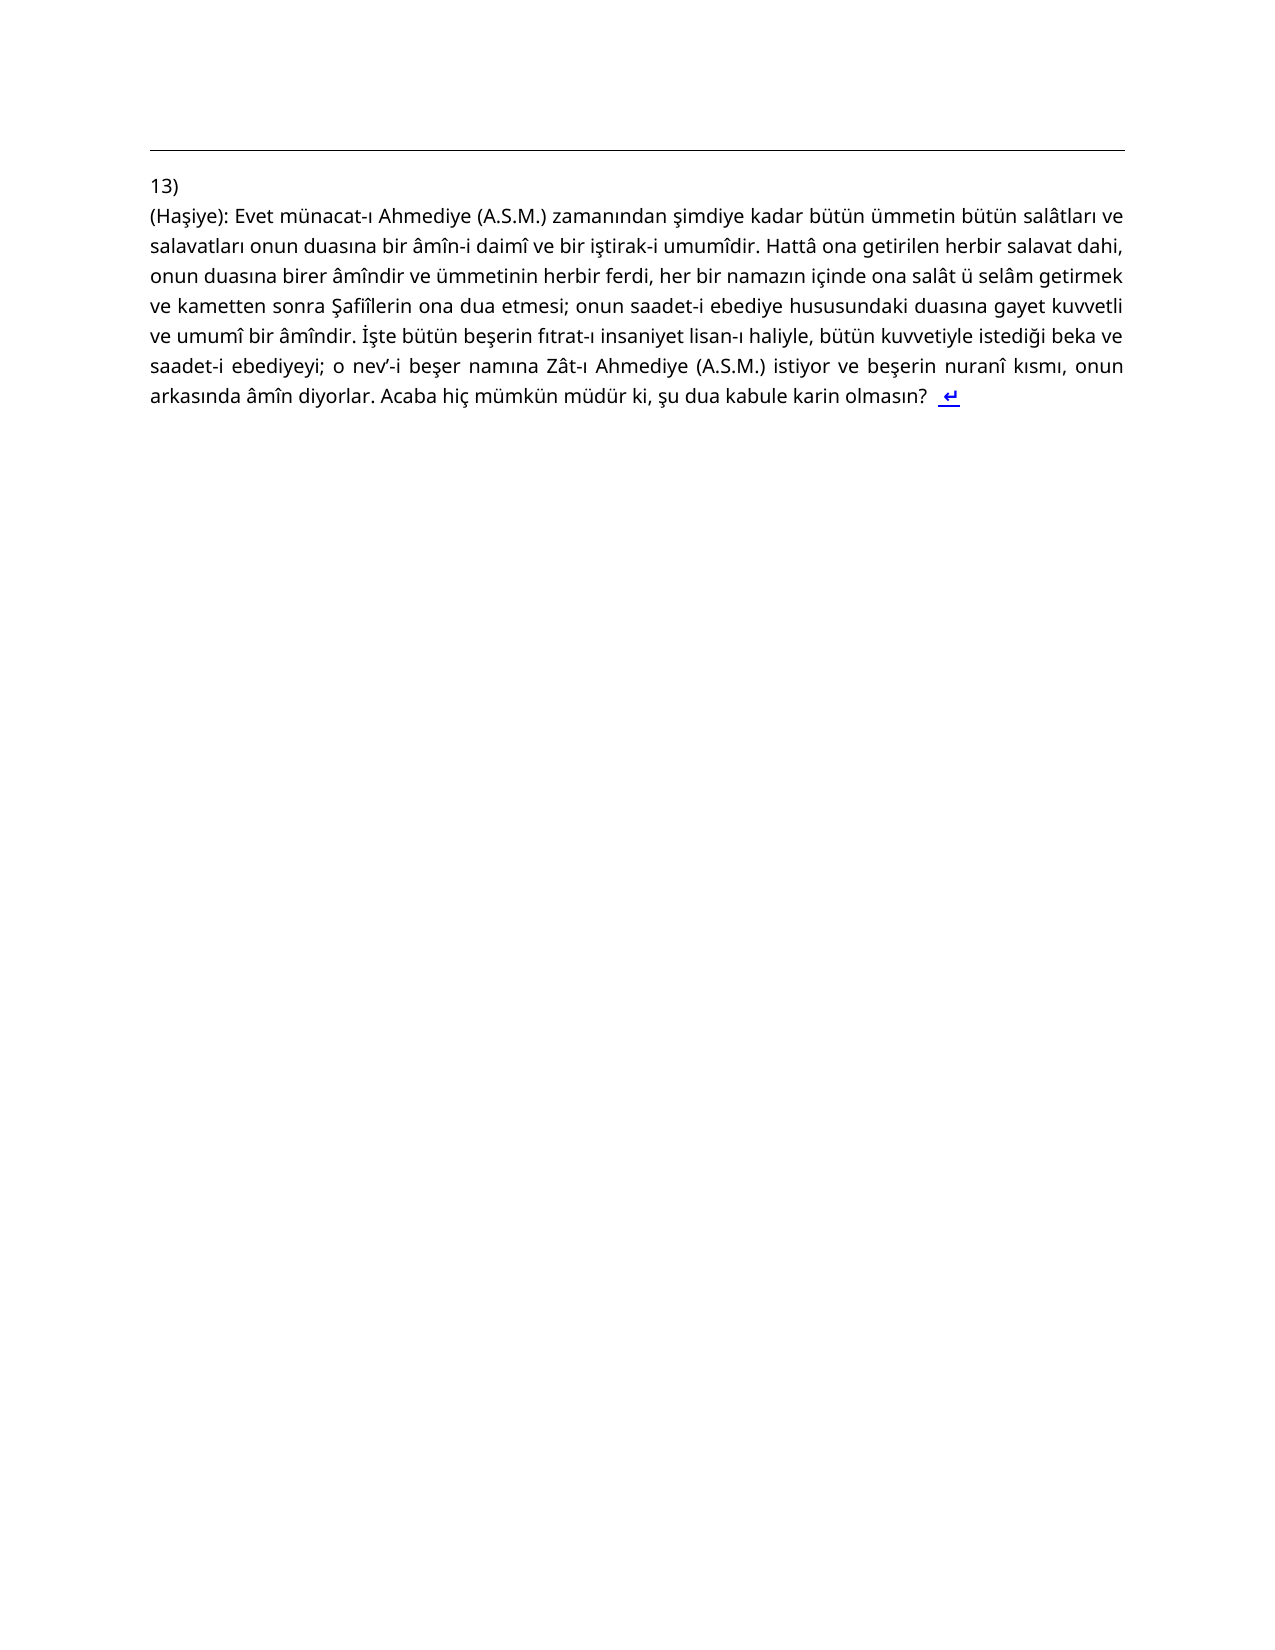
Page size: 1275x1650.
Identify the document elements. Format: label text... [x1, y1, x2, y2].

text 13) [150, 151, 1125, 199]
text (Haşiye): Evet münacat-ı Ahmediye (A.S.M.) zamanından şimdiye kadar bütün ümmetin bütün salâtları ve salavatları onun duasına bir âmîn-i daimî ve bir iştirak-i umumîdir. Hattâ ona getirilen herbir salavat dahi, onun duasına birer âmîndir ve ümmetinin herbir ferdi, her bir namazın içinde ona salât ü selâm getirmek ve kametten sonra Şafiîlerin ona dua etmesi; onun saadet-i ebediye hususundaki duasına gayet kuvvetli ve umumî bir âmîndir. İşte bütün beşerin fıtrat-ı insaniyet lisan-ı haliyle, bütün kuvvetiyle istediği beka ve saadet-i ebediyeyi; o nev’-i beşer namına Zât-ı Ahmediye (A.S.M.) istiyor ve beşerin nuranî kısmı, onun arkasında âmîn diyorlar. Acaba hiç mümkün müdür ki, şu dua kabule karin olmasın? ↵ [150, 199, 1125, 409]
